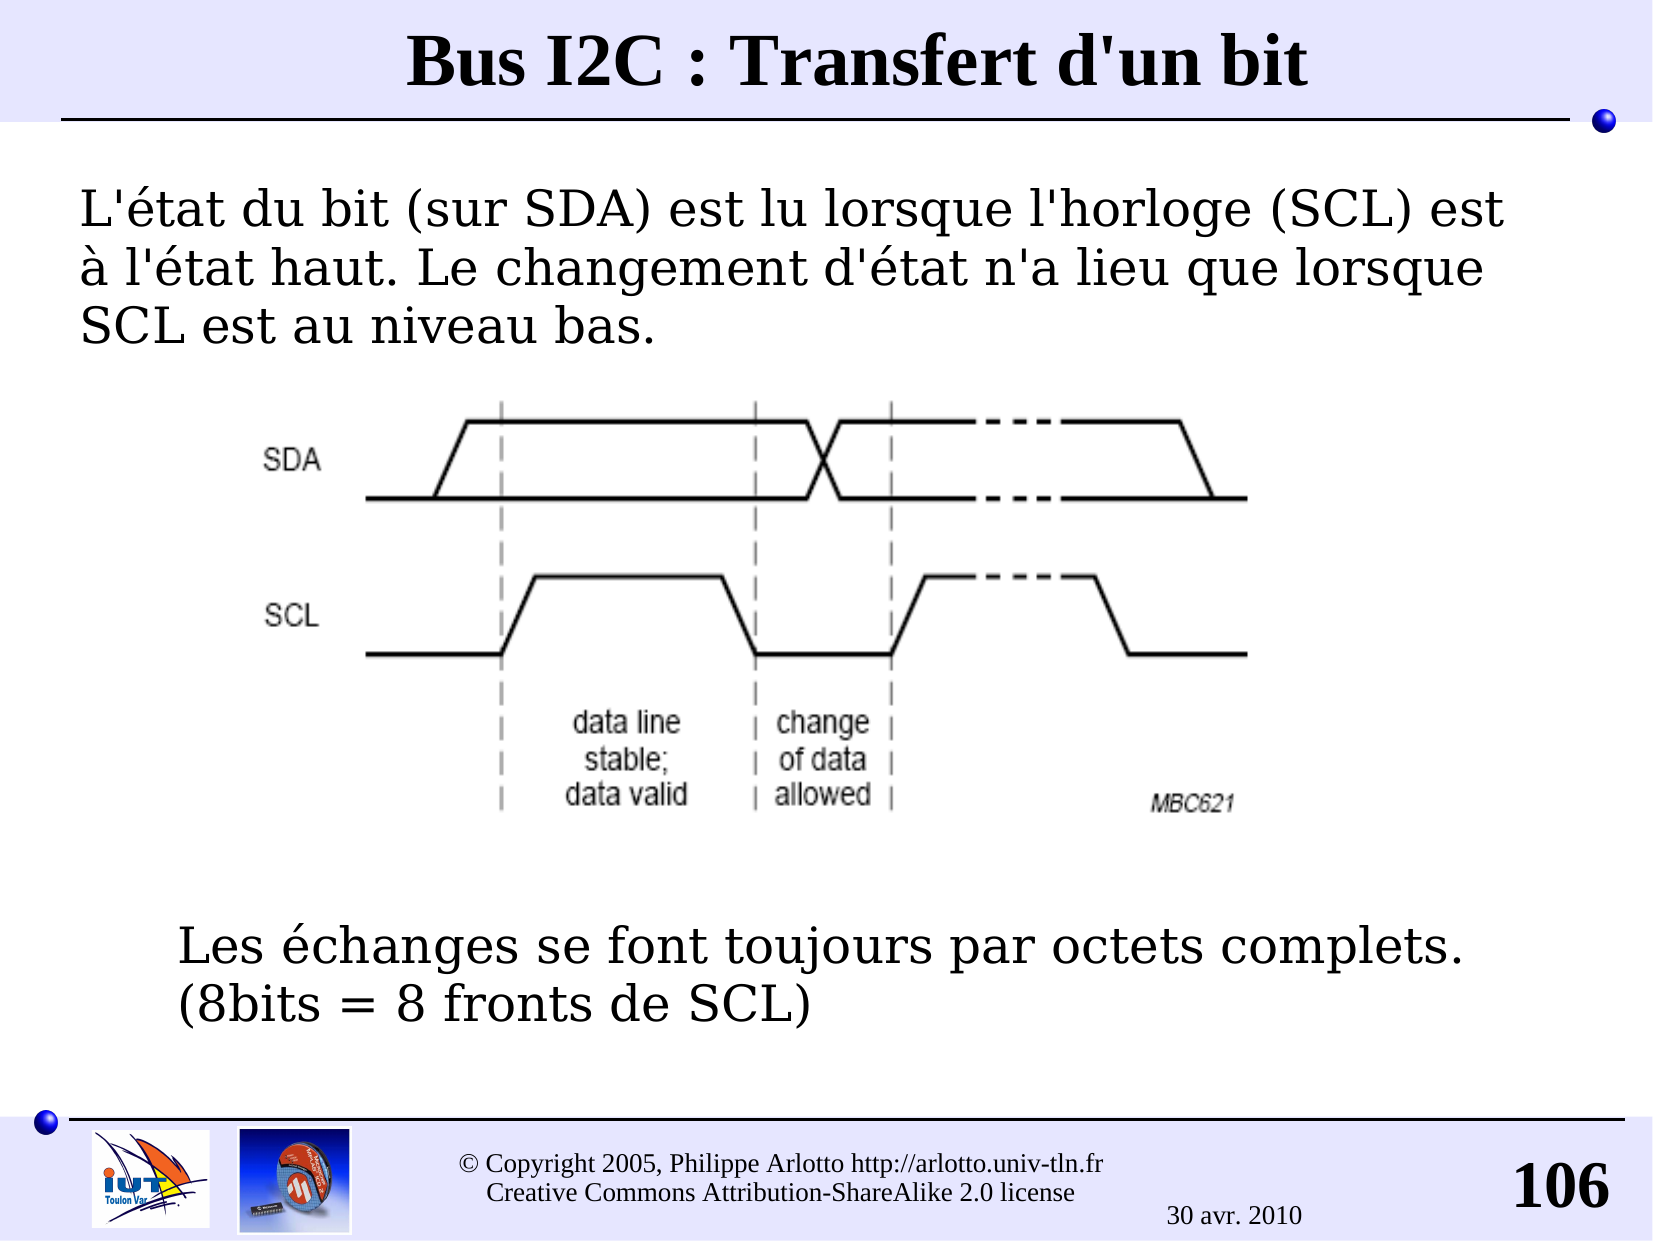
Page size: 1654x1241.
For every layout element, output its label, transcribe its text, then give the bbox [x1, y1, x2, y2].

picture [206, 383, 1321, 857]
text_box Les échanges se font toujours par octets complets. (8bits = 8 fronts de SCL) [177, 916, 1483, 1034]
title Bus I2C : Transfert d'un bit [95, 11, 1585, 110]
picture [237, 1126, 352, 1235]
text_box L'état du bit (sur SDA) est lu lorsque l'horloge (SCL) est à l'état haut. Le changement d'état n'a lieu que lorsque SCL est au niveau bas. [79, 180, 1506, 414]
